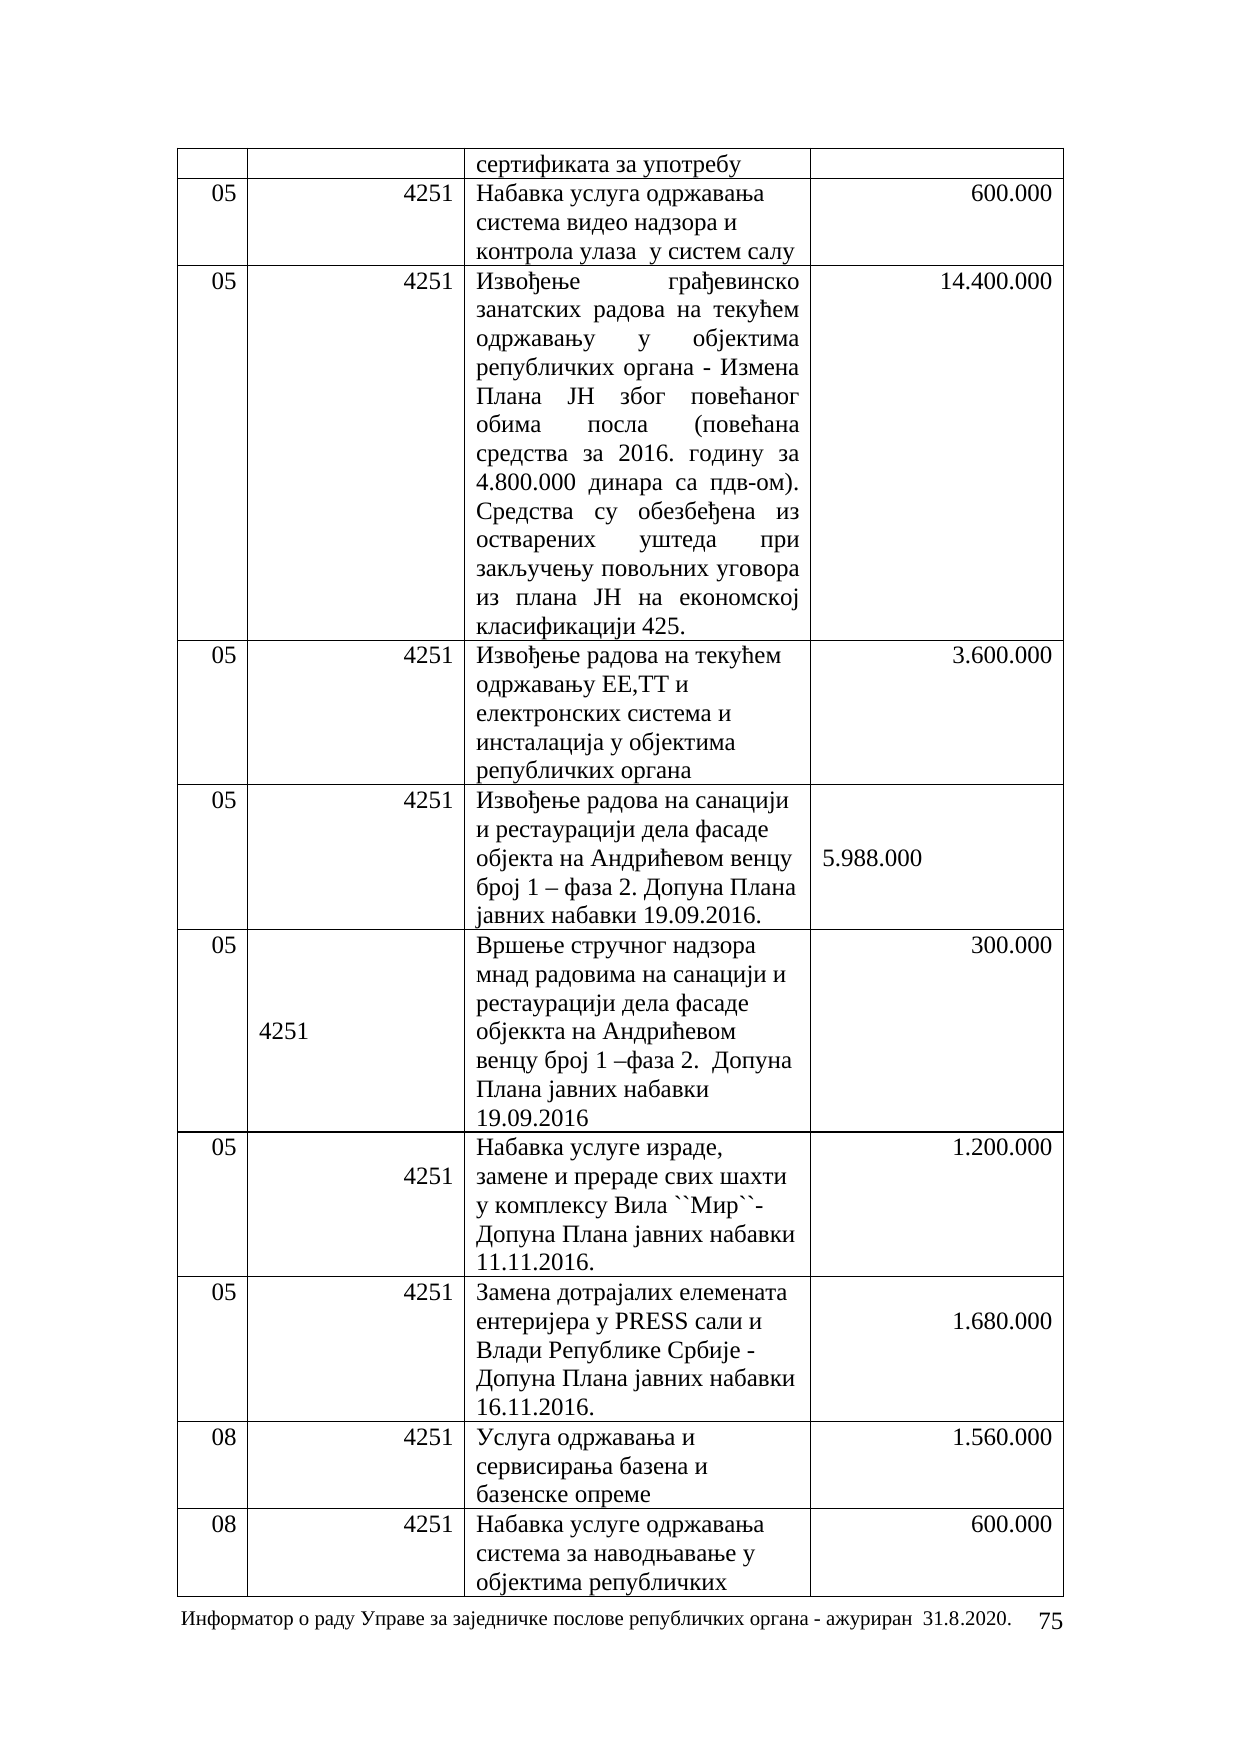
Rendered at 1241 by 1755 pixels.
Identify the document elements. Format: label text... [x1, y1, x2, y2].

table_cell 5.988.000 [811, 785, 1063, 929]
table_cell 05 [178, 641, 247, 784]
table_cell 4251 [248, 930, 464, 1131]
table_cell Извођење радова на санацији и рестаурацији дела фасаде објекта на Андрићевом венцу број 1 – фаза 2. Допуна Плана јавних набавки 19.09.2016. [465, 785, 810, 929]
table_cell 08 [178, 1422, 247, 1508]
table_cell 600.000 [811, 179, 1063, 265]
table_cell Вршење стручног надзора мнад радовима на санацији и рестаурацији дела фасаде објеккта на Андрићевом венцу број 1 –фаза 2. Допуна Плана јавних набавки 19.09.2016 [465, 930, 810, 1131]
table_cell 4251 [248, 1422, 464, 1508]
table_cell 05 [178, 1277, 247, 1421]
table_cell 3.600.000 [811, 641, 1063, 784]
table_cell Извођење грађевинско занатских радова на текућем одржавању у објектима републичких органа - Измена Плана ЈН због повећаног обима посла (повећана средства за 2016. годину за 4.800.000 динара са пдв-ом). Средства су обезбеђена из остварених уштеда при закључењу повољних уговора из плана ЈН на економској класификацији 425. [465, 266, 810, 639]
table_cell [811, 149, 1063, 177]
table_cell 4251 [248, 1133, 464, 1276]
table_cell [178, 149, 247, 177]
table_cell сертификата за употребу [465, 149, 810, 177]
table_cell Услуга одржавања и сервисирања базена и базенске опреме [465, 1422, 810, 1508]
table_cell 05 [178, 785, 247, 929]
table_cell Извођење радова на текућем одржавању ЕЕ,ТТ и електронских система и инсталација у објектима републичких органа [465, 641, 810, 784]
table_cell 4251 [248, 179, 464, 265]
table_cell 600.000 [811, 1509, 1063, 1596]
table_cell [248, 149, 464, 177]
table_cell 4251 [248, 1509, 464, 1596]
table_cell 1.560.000 [811, 1422, 1063, 1508]
table_cell 1.680.000 [811, 1277, 1063, 1421]
table_cell Набавка услуге одржавања система за наводњавање у објектима републичких [465, 1509, 810, 1596]
table_cell 4251 [248, 785, 464, 929]
table_cell Набавка услуге израде, замене и прераде свих шахти у комплексу Вила ``Мир``- Допуна Плана јавних набавки 11.11.2016. [465, 1133, 810, 1276]
table_cell 4251 [248, 641, 464, 784]
table_cell 14.400.000 [811, 266, 1063, 639]
table_cell 05 [178, 930, 247, 1131]
table_cell 4251 [248, 1277, 464, 1421]
table_cell Замена дотрајалих елемената ентеријера у PRESS сали и Влади Републике Србије - Допуна Плана јавних набавки 16.11.2016. [465, 1277, 810, 1421]
table_cell 4251 [248, 266, 464, 639]
table_cell 05 [178, 179, 247, 265]
table_cell 1.200.000 [811, 1133, 1063, 1276]
table_cell 300.000 [811, 930, 1063, 1131]
table_cell 05 [178, 1133, 247, 1276]
table_cell 08 [178, 1509, 247, 1596]
table_cell 05 [178, 266, 247, 639]
table_cell Набавка услуга одржавања система видео надзора и контрола улаза у систем салу [465, 179, 810, 265]
